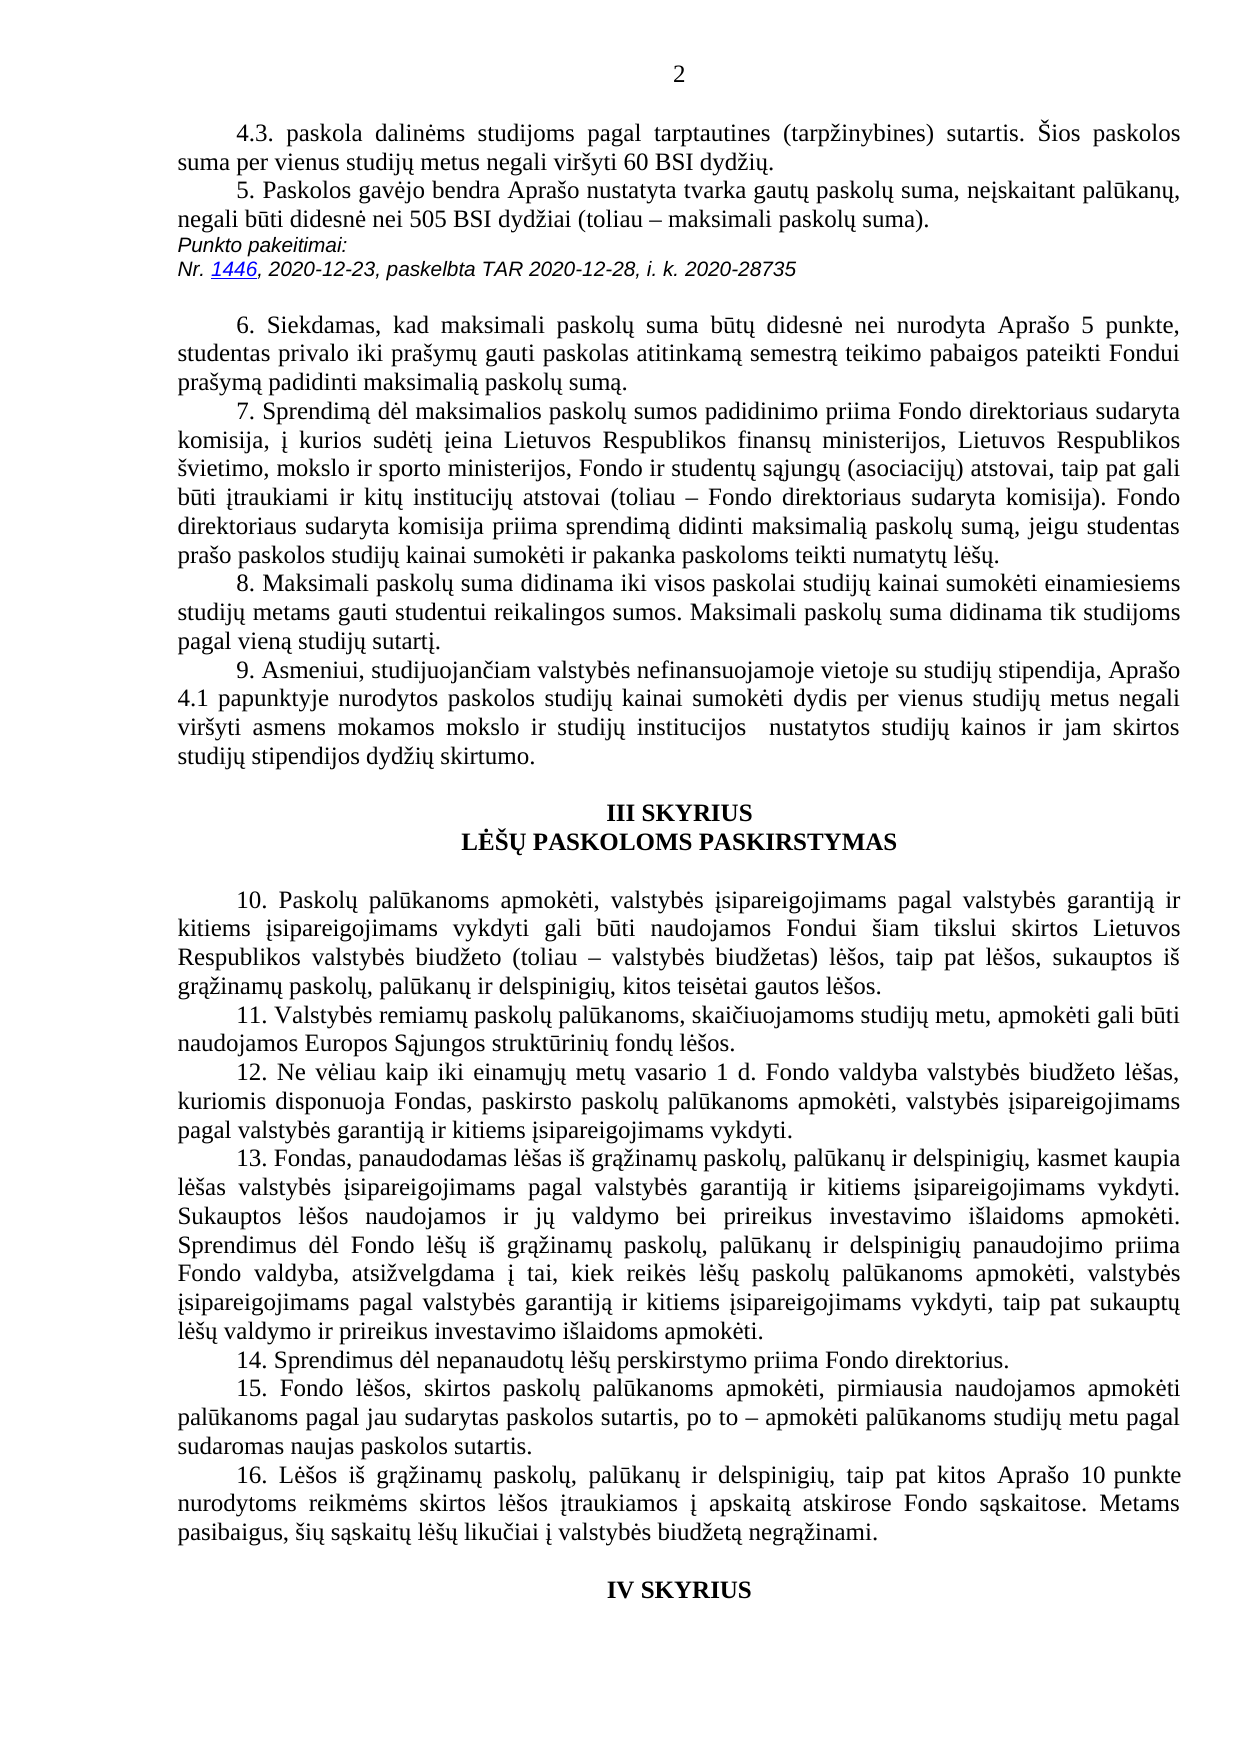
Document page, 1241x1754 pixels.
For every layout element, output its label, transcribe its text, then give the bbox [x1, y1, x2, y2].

text 10. Paskolų palūkanoms apmokėti, valstybės įsipareigojimams pagal valstybės garantiją ir kitiems įsipareigojimams vykdyti gali būti naudojamos Fondui šiam tikslui skirtos Lietuvos Respublikos valstybės biudžeto (toliau – valstybės biudžetas) lėšos, taip pat lėšos, sukauptos iš grąžinamų paskolų, palūkanų ir delspinigių, kitos teisėtai gautos lėšos. [177, 885, 1181, 1000]
text 6. Siekdamas, kad maksimali paskolų suma būtų didesnė nei nurodyta Aprašo 5 punkte, studentas privalo iki prašymų gauti paskolas atitinkamą semestrą teikimo pabaigos pateikti Fondui prašymą padidinti maksimalią paskolų sumą. [177, 310, 1181, 396]
text 7. Sprendimą dėl maksimalios paskolų sumos padidinimo priima Fondo direktoriaus sudaryta komisija, į kurios sudėtį įeina Lietuvos Respublikos finansų ministerijos, Lietuvos Respublikos švietimo, mokslo ir sporto ministerijos, Fondo ir studentų sąjungų (asociacijų) atstovai, taip pat gali būti įtraukiami ir kitų institucijų atstovai (toliau – Fondo direktoriaus sudaryta komisija). Fondo direktoriaus sudaryta komisija priima sprendimą didinti maksimalią paskolų sumą, jeigu studentas prašo paskolos studijų kainai sumokėti ir pakanka paskoloms teikti numatytų lėšų. [177, 396, 1181, 568]
text IV SKYRIUS [177, 1575, 1181, 1603]
text Nr. 1446, 2020-12-23, paskelbta TAR 2020-12-28, i. k. 2020-28735 [177, 257, 1181, 281]
text 15. Fondo lėšos, skirtos paskolų palūkanoms apmokėti, pirmiausia naudojamos apmokėti palūkanoms pagal jau sudarytas paskolos sutartis, po to – apmokėti palūkanoms studijų metu pagal sudaromas naujas paskolos sutartis. [177, 1373, 1181, 1460]
text III SKYRIUS [177, 798, 1181, 827]
text LĖŠŲ PASKOLOMS PASKIRSTYMAS [177, 827, 1181, 856]
text 12. Ne vėliau kaip iki einamųjų metų vasario 1 d. Fondo valdyba valstybės biudžeto lėšas, kuriomis disponuoja Fondas, paskirsto paskolų palūkanoms apmokėti, valstybės įsipareigojimams pagal valstybės garantiją ir kitiems įsipareigojimams vykdyti. [177, 1057, 1181, 1143]
text 14. Sprendimus dėl nepanaudotų lėšų perskirstymo priima Fondo direktorius. [177, 1345, 1181, 1373]
text 8. Maksimali paskolų suma didinama iki visos paskolai studijų kainai sumokėti einamiesiems studijų metams gauti studentui reikalingos sumos. Maksimali paskolų suma didinama tik studijoms pagal vieną studijų sutartį. [177, 568, 1181, 655]
text 16. Lėšos iš grąžinamų paskolų, palūkanų ir delspinigių, taip pat kitos Aprašo 10 punkte nurodytoms reikmėms skirtos lėšos įtraukiamos į apskaitą atskirose Fondo sąskaitose. Metams pasibaigus, šių sąskaitų lėšų likučiai į valstybės biudžetą negrąžinami. [177, 1460, 1181, 1546]
text 9. Asmeniui, studijuojančiam valstybės nefinansuojamoje vietoje su studijų stipendija, Aprašo 4.1 papunktyje nurodytos paskolos studijų kainai sumokėti dydis per vienus studijų metus negali viršyti asmens mokamos mokslo ir studijų institucijos nustatytos studijų kainos ir jam skirtos studijų stipendijos dydžių skirtumo. [177, 655, 1181, 770]
text 11. Valstybės remiamų paskolų palūkanoms, skaičiuojamoms studijų metu, apmokėti gali būti naudojamos Europos Sąjungos struktūrinių fondų lėšos. [177, 1000, 1181, 1057]
text 5. Paskolos gavėjo bendra Aprašo nustatyta tvarka gautų paskolų suma, neįskaitant palūkanų, negali būti didesnė nei 505 BSI dydžiai (toliau – maksimali paskolų suma). [177, 176, 1181, 233]
text 13. Fondas, panaudodamas lėšas iš grąžinamų paskolų, palūkanų ir delspinigių, kasmet kaupia lėšas valstybės įsipareigojimams pagal valstybės garantiją ir kitiems įsipareigojimams vykdyti. Sukauptos lėšos naudojamos ir jų valdymo bei prireikus investavimo išlaidoms apmokėti. Sprendimus dėl Fondo lėšų iš grąžinamų paskolų, palūkanų ir delspinigių panaudojimo priima Fondo valdyba, atsižvelgdama į tai, kiek reikės lėšų paskolų palūkanoms apmokėti, valstybės įsipareigojimams pagal valstybės garantiją ir kitiems įsipareigojimams vykdyti, taip pat sukauptų lėšų valdymo ir prireikus investavimo išlaidoms apmokėti. [177, 1143, 1181, 1345]
text Punkto pakeitimai: [177, 233, 1181, 257]
text 4.3. paskola dalinėms studijoms pagal tarptautines (tarpžinybines) sutartis. Šios paskolos suma per vienus studijų metus negali viršyti 60 BSI dydžių. [177, 118, 1181, 176]
